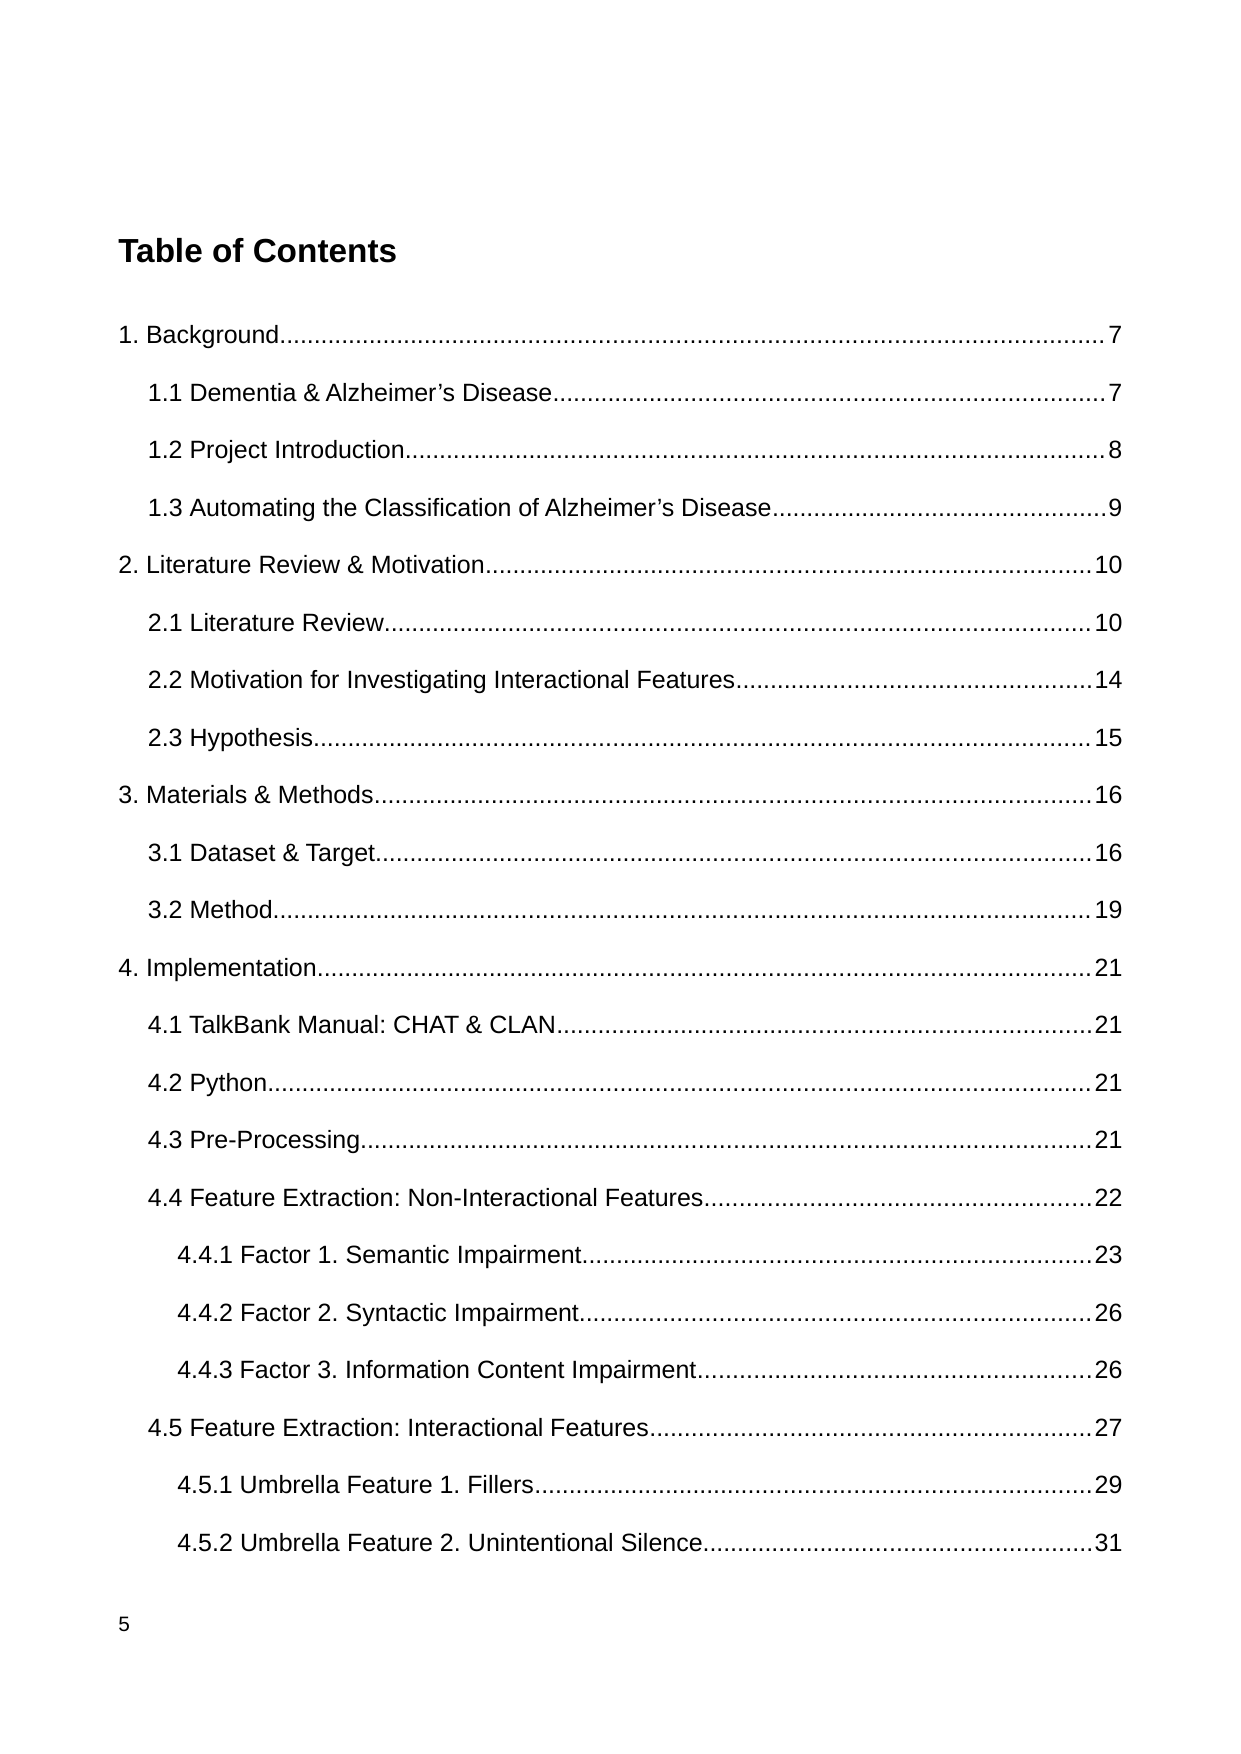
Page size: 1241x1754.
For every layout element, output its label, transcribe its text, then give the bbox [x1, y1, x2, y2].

text 1.1 Dementia & Alzheimer’s Disease 7 [148, 378, 1122, 407]
text 4.2 Python 21 [148, 1068, 1122, 1097]
text 4.4.2 Factor 2. Syntactic Impairment 26 [177, 1298, 1122, 1327]
text 4.4 Feature Extraction: Non-Interactional Features 22 [148, 1183, 1122, 1212]
text 2.2 Motivation for Investigating Interactional Features 14 [148, 666, 1122, 694]
text 4.3 Pre-Processing 21 [148, 1126, 1122, 1154]
text 3.1 Dataset & Target 16 [148, 838, 1122, 867]
text 4.5.2 Umbrella Feature 2. Unintentional Silence 31 [177, 1528, 1122, 1557]
text 4.1 TalkBank Manual: CHAT & CLAN 21 [148, 1011, 1122, 1039]
text 4.5.1 Umbrella Feature 1. Fillers 29 [177, 1471, 1122, 1499]
text 1. Background 7 [118, 321, 1122, 349]
subtitle Table of Contents [118, 231, 1122, 269]
text 4.4.1 Factor 1. Semantic Impairment 23 [177, 1241, 1122, 1269]
text 2. Literature Review & Motivation 10 [118, 551, 1122, 579]
text 1.2 Project Introduction 8 [148, 436, 1122, 464]
text 4. Implementation 21 [118, 953, 1122, 982]
text 3.2 Method 19 [148, 896, 1122, 924]
text 4.4.3 Factor 3. Information Content Impairment 26 [177, 1356, 1122, 1384]
text 2.1 Literature Review 10 [148, 608, 1122, 637]
text 1.3 Automating the Classification of Alzheimer’s Disease 9 [148, 493, 1122, 522]
text 3. Materials & Methods 16 [118, 781, 1122, 809]
text 2.3 Hypothesis 15 [148, 723, 1122, 752]
text 4.5 Feature Extraction: Interactional Features 27 [148, 1413, 1122, 1442]
